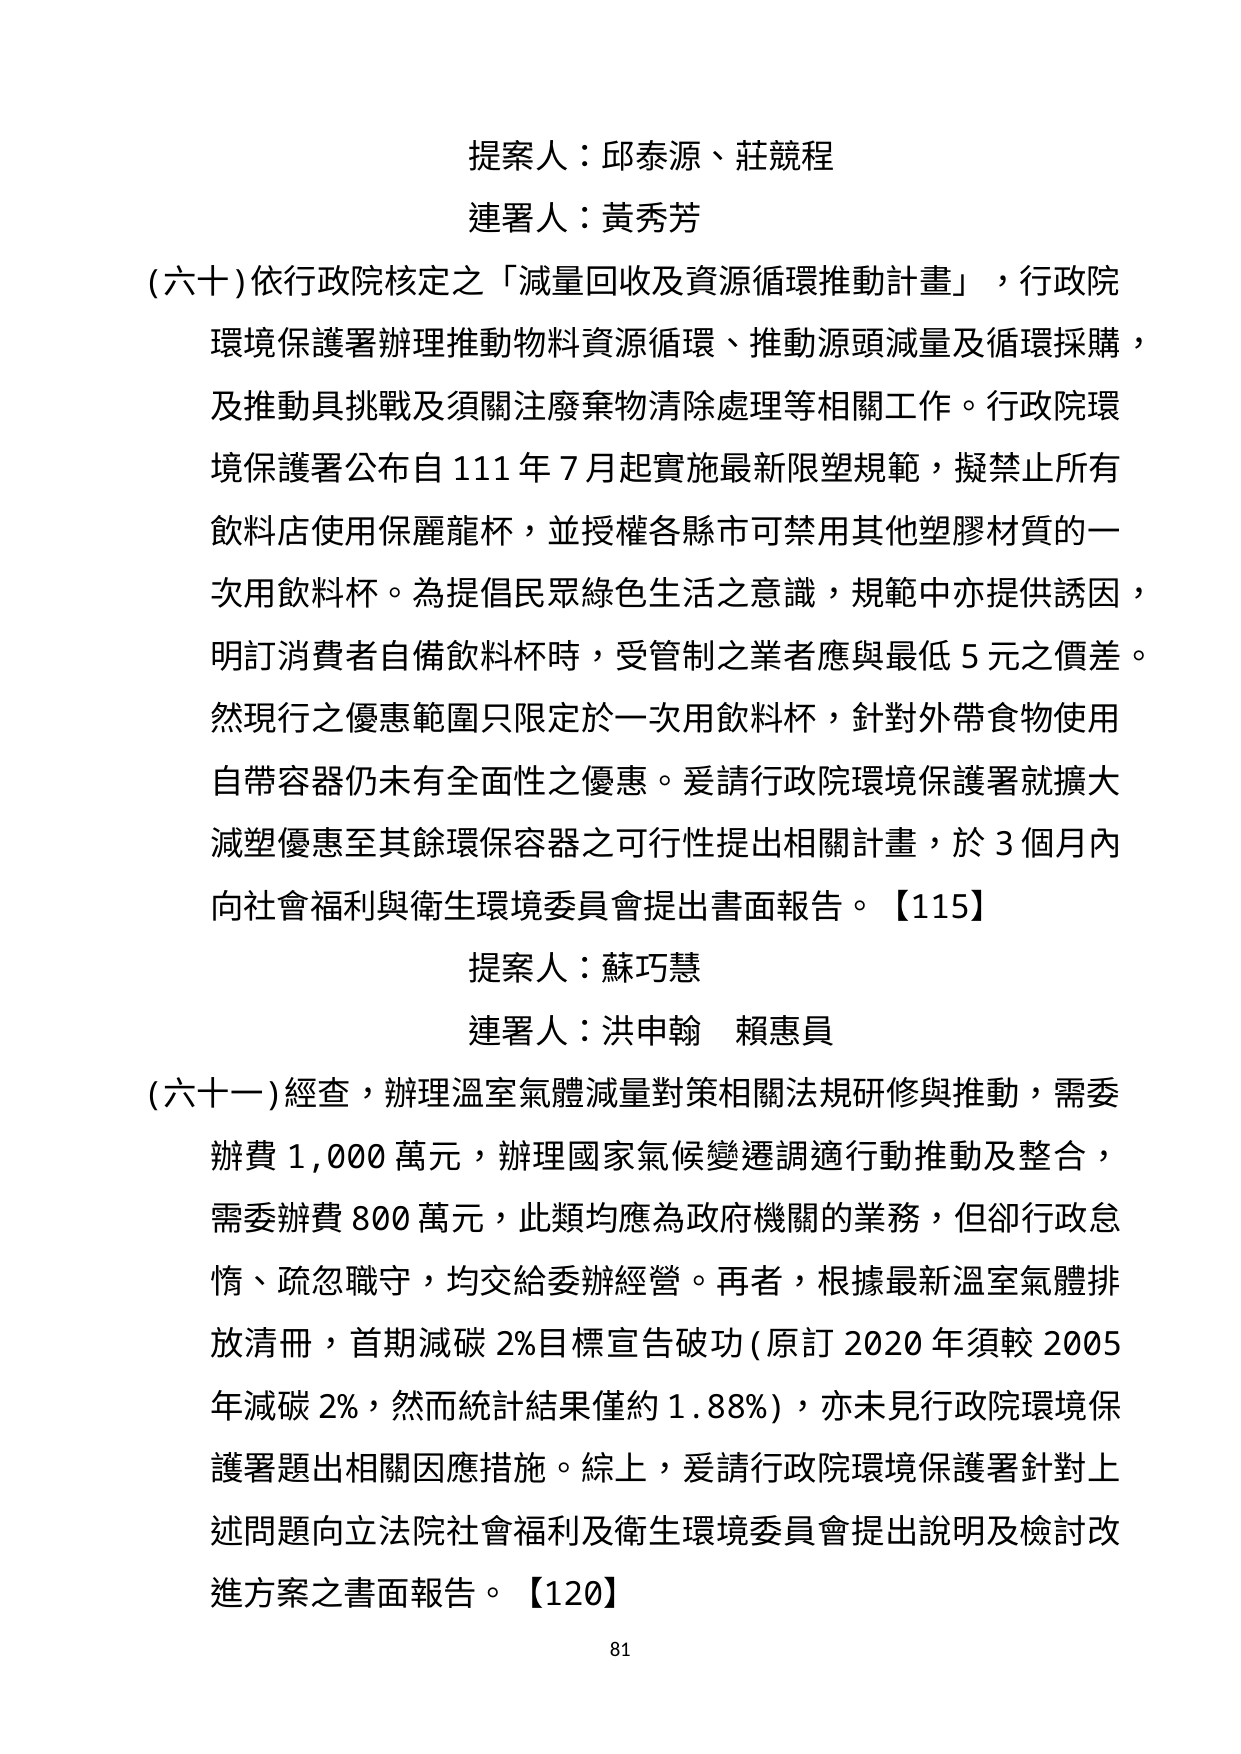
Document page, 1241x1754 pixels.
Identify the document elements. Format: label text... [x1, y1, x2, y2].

text (六十)依行政院核定之「減量回收及資源循環推動計畫」，行政院環境保護署辦理推動物料資源循環、推動源頭減量及循環採購，及推動具挑戰及須關注廢棄物清除處理等相關工作。行政院環境保護署公布自111年7月起實施最新限塑規範，擬禁止所有飲料店使用保麗龍杯，並授權各縣市可禁用其他塑膠材質的一次用飲料杯。為提倡民眾綠色生活之意識，規範中亦提供誘因，明訂消費者自備飲料杯時，受管制之業者應與最低5元之價差。然現行之優惠範圍只限定於一次用飲料杯，針對外帶食物使用自帶容器仍未有全面性之優惠。爰請行政院環境保護署就擴大減塑優惠至其餘環保容器之可行性提出相關計畫，於3個月內向社會福利與衛生環境委員會提出書面報告。【115】 [143, 237, 1122, 925]
text 提案人：蘇巧慧 [468, 925, 1122, 987]
text 連署人：洪申翰 賴惠員 [468, 987, 1122, 1050]
text 提案人：邱泰源、莊競程 [468, 112, 1122, 175]
text 連署人：黃秀芳 [468, 175, 1122, 237]
text (六十一)經查，辦理溫室氣體減量對策相關法規研修與推動，需委辦費1,000萬元，辦理國家氣候變遷調適行動推動及整合，需委辦費800萬元，此類均應為政府機關的業務，但卻行政怠惰、疏忽職守，均交給委辦經營。再者，根據最新溫室氣體排放清冊，首期減碳2%目標宣告破功(原訂2020年須較2005年減碳2%，然而統計結果僅約1.88%)，亦未見行政院環境保護署題出相關因應措施。綜上，爰請行政院環境保護署針對上述問題向立法院社會福利及衛生環境委員會提出說明及檢討改進方案之書面報告。【120】 [143, 1050, 1122, 1612]
